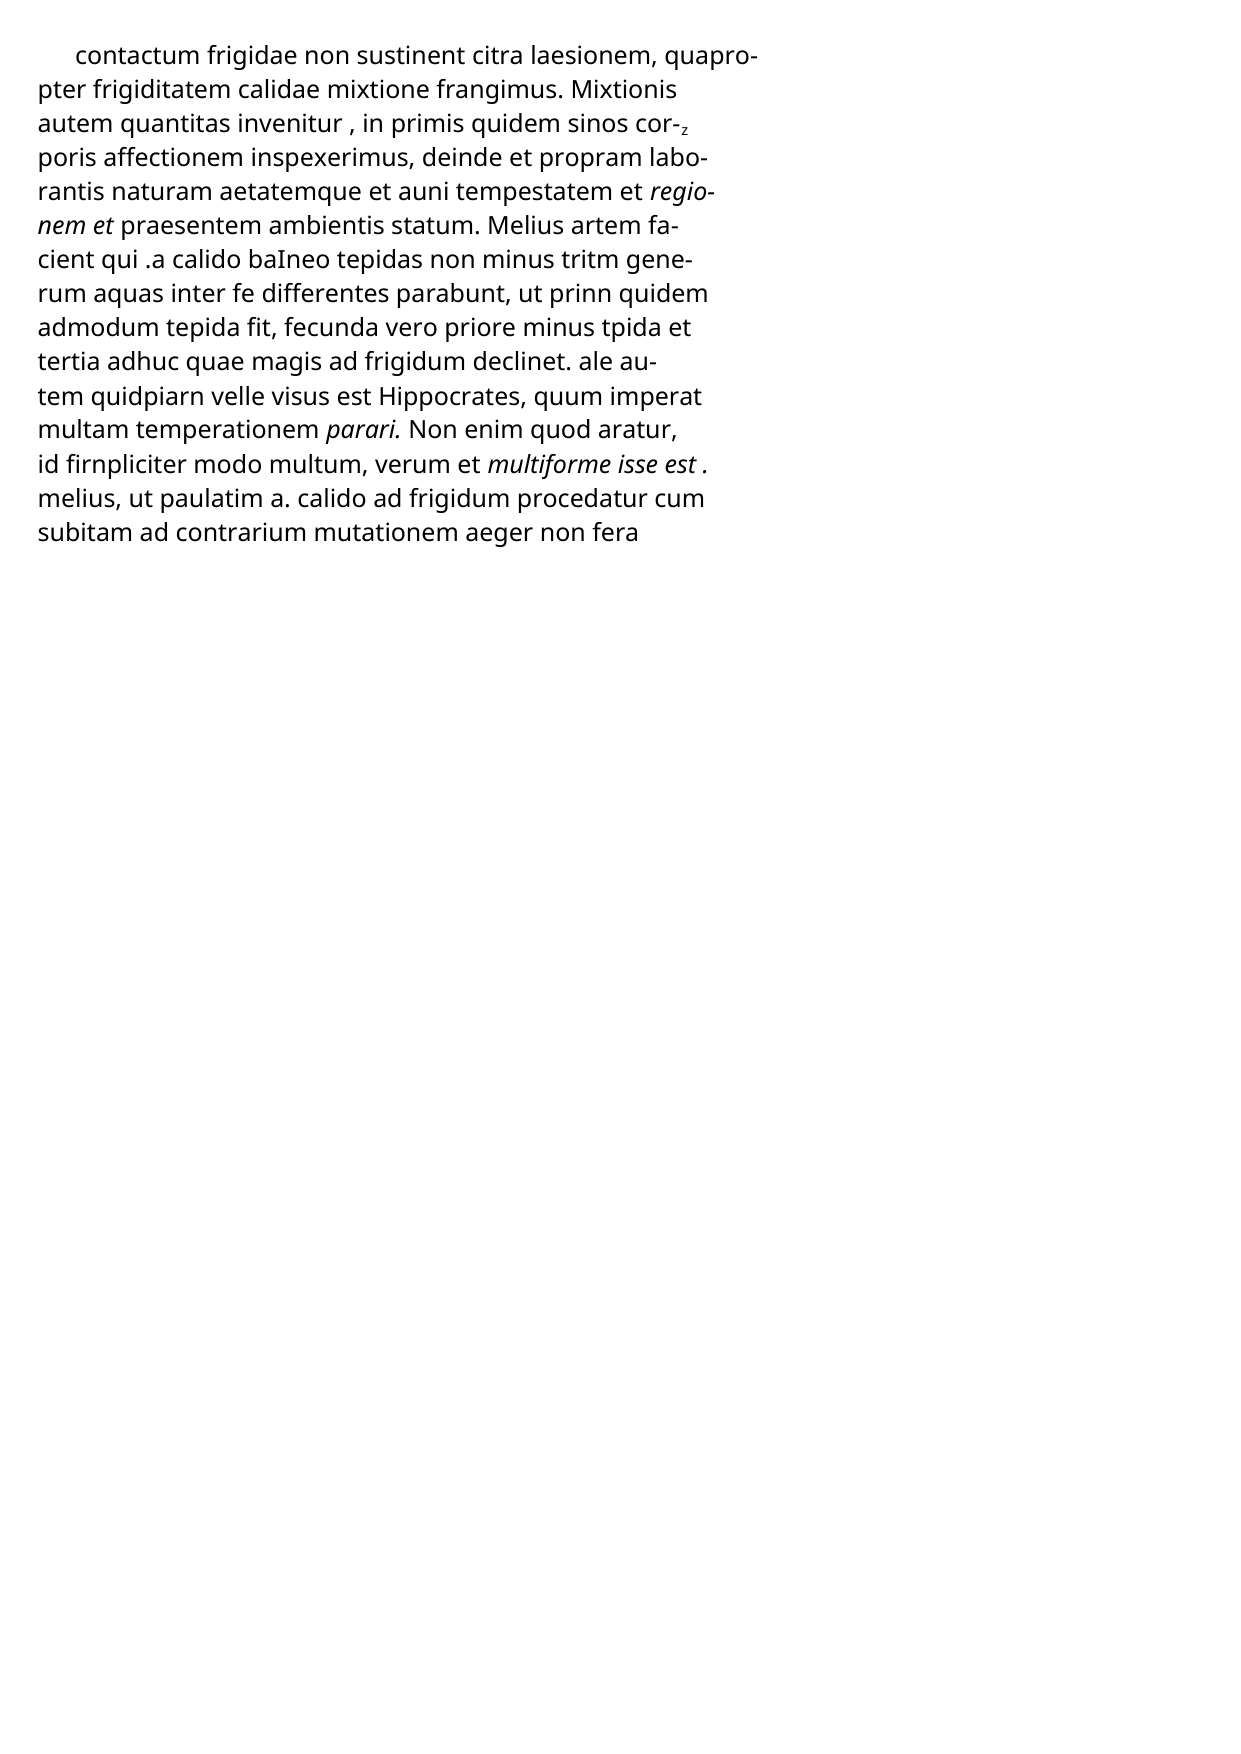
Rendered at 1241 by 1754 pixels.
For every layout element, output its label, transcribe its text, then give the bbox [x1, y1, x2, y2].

text contactum frigidae non sustinent citra laesionem, quapro- pter frigiditatem calidae mixtione frangimus. Mixtionis autem quantitas invenitur , in primis quidem sinos cor-z poris affectionem inspexerimus, deinde et propram labo- rantis naturam aetatemque et auni tempestatem et regio- nem et praesentem ambientis statum. Melius artem fa- cient qui .a calido baIneo tepidas non minus tritm gene- rum aquas inter fe differentes parabunt, ut prinn quidem admodum tepida fit, fecunda vero priore minus tpida et tertia adhuc quae magis ad frigidum declinet. ale au- tem quidpiarn velle visus est Hippocrates, quum imperat multam temperationem parari. Non enim quod aratur, id firnpliciter modo multum, verum et multiforme isse est . melius, ut paulatim a. calido ad frigidum procedatur cum subitam ad contrarium mutationem aeger non fera [37, 37, 1203, 548]
